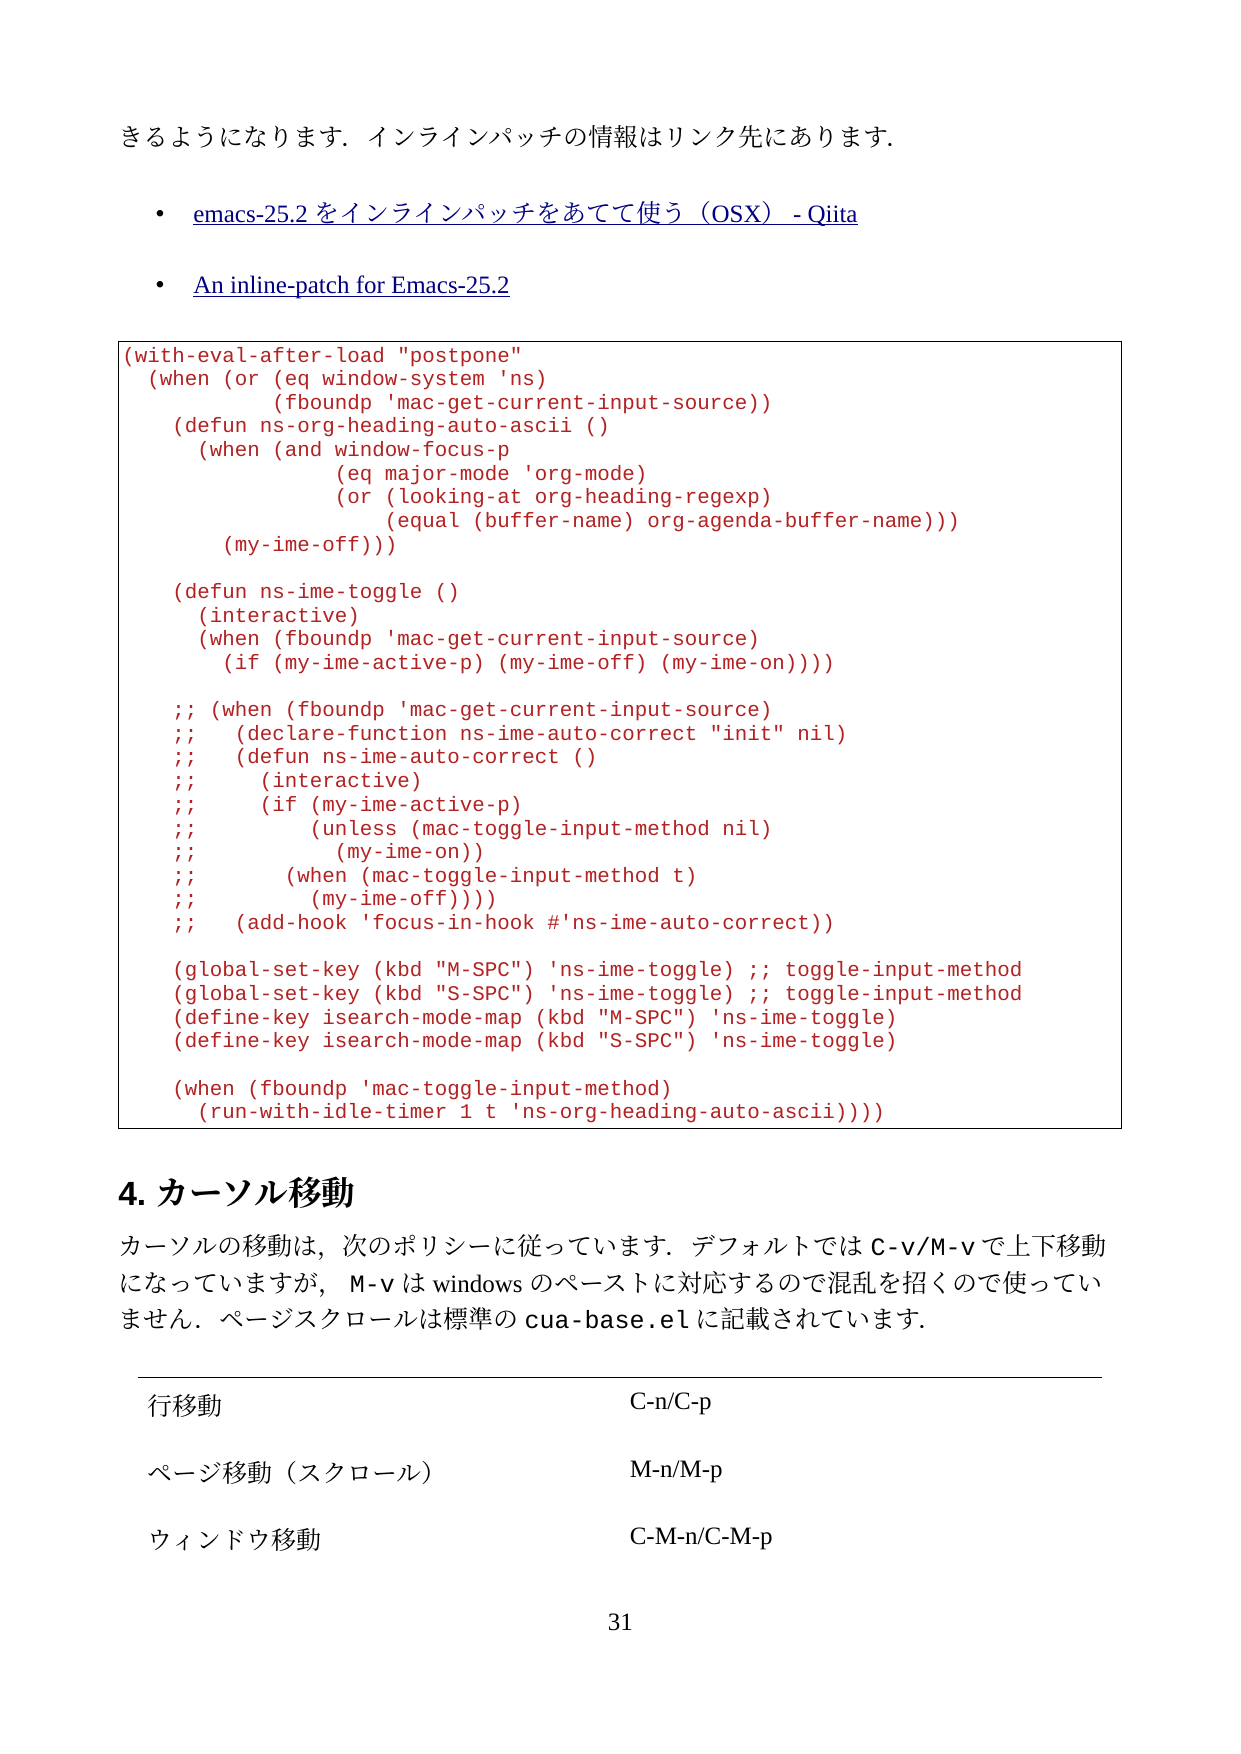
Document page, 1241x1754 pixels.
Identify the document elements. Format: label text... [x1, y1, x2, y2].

text ;; (my-ime-on)) [119, 837, 1121, 861]
text (when (fboundp 'mac-toggle-input-method) [119, 1074, 1121, 1097]
table_header 行移動 [138, 1378, 620, 1444]
text (global-set-key (kbd "S-SPC") 'ns-ime-toggle) ;; toggle-input-method [119, 979, 1121, 1003]
text ;; (unless (mac-toggle-input-method nil) [119, 813, 1121, 837]
text (or (looking-at org-heading-regexp) [119, 482, 1121, 506]
text (define-key isearch-mode-map (kbd "S-SPC") 'ns-ime-toggle) [119, 1026, 1121, 1050]
text ;; (defun ns-ime-auto-correct () [119, 743, 1121, 766]
subtitle カーソル移動 [118, 1166, 1122, 1214]
text ;; (if (my-ime-active-p) [119, 790, 1121, 813]
table_header C-n/C-p [620, 1378, 1102, 1444]
text (equal (buffer-name) org-agenda-buffer-name))) [119, 506, 1121, 530]
table_cell ページ移動（スクロール） [138, 1444, 620, 1511]
text (if (my-ime-active-p) (my-ime-off) (my-ime-on)))) [119, 648, 1121, 672]
text (run-with-idle-timer 1 t 'ns-org-heading-auto-ascii)))) [119, 1097, 1121, 1128]
text (with-eval-after-load "postpone" [119, 342, 1121, 364]
text ;; (add-hook 'focus-in-hook #'ns-ime-auto-correct)) [119, 908, 1121, 932]
text ;; (declare-function ns-ime-auto-correct "init" nil) [119, 719, 1121, 743]
text カーソルの移動は，次のポリシーに従っています．デフォルトでは C-v/M-v で上下移動になっていますが， M-v は windows のペーストに対応するので混乱を招くので使っていません．ページスクロールは標準の cua-base.el に記載されています． [118, 1227, 1122, 1364]
text (when (or (eq window-system 'ns) [119, 364, 1121, 388]
text きるようになります．インラインパッチの情報はリンク先にあります． [118, 118, 1122, 183]
text (interactive) [119, 601, 1121, 624]
text ;; (when (fboundp 'mac-get-current-input-source) [119, 695, 1121, 719]
text (defun ns-ime-toggle () [119, 577, 1121, 601]
text (defun ns-org-heading-auto-ascii () [119, 412, 1121, 435]
text ;; (interactive) [119, 766, 1121, 790]
text (fboundp 'mac-get-current-input-source)) [119, 388, 1121, 412]
text (global-set-key (kbd "M-SPC") 'ns-ime-toggle) ;; toggle-input-method [119, 955, 1121, 979]
text ;; (my-ime-off)))) [119, 884, 1121, 908]
text (define-key isearch-mode-map (kbd "M-SPC") 'ns-ime-toggle) [119, 1003, 1121, 1026]
text (my-ime-off))) [119, 530, 1121, 553]
text (eq major-mode 'org-mode) [119, 459, 1121, 482]
text (when (and window-focus-p [119, 435, 1121, 459]
table_cell M-n/M-p [620, 1444, 1102, 1511]
table_cell ウィンドウ移動 [138, 1511, 620, 1571]
list An inline-patch for Emacs-25.2 [156, 271, 1122, 328]
text ;; (when (mac-toggle-input-method t) [119, 861, 1121, 884]
text (when (fboundp 'mac-get-current-input-source) [119, 624, 1121, 648]
table_cell C-M-n/C-M-p [620, 1511, 1102, 1571]
list emacs-25.2 をインラインパッチをあてて使う（OSX） - Qiita [156, 195, 1122, 258]
